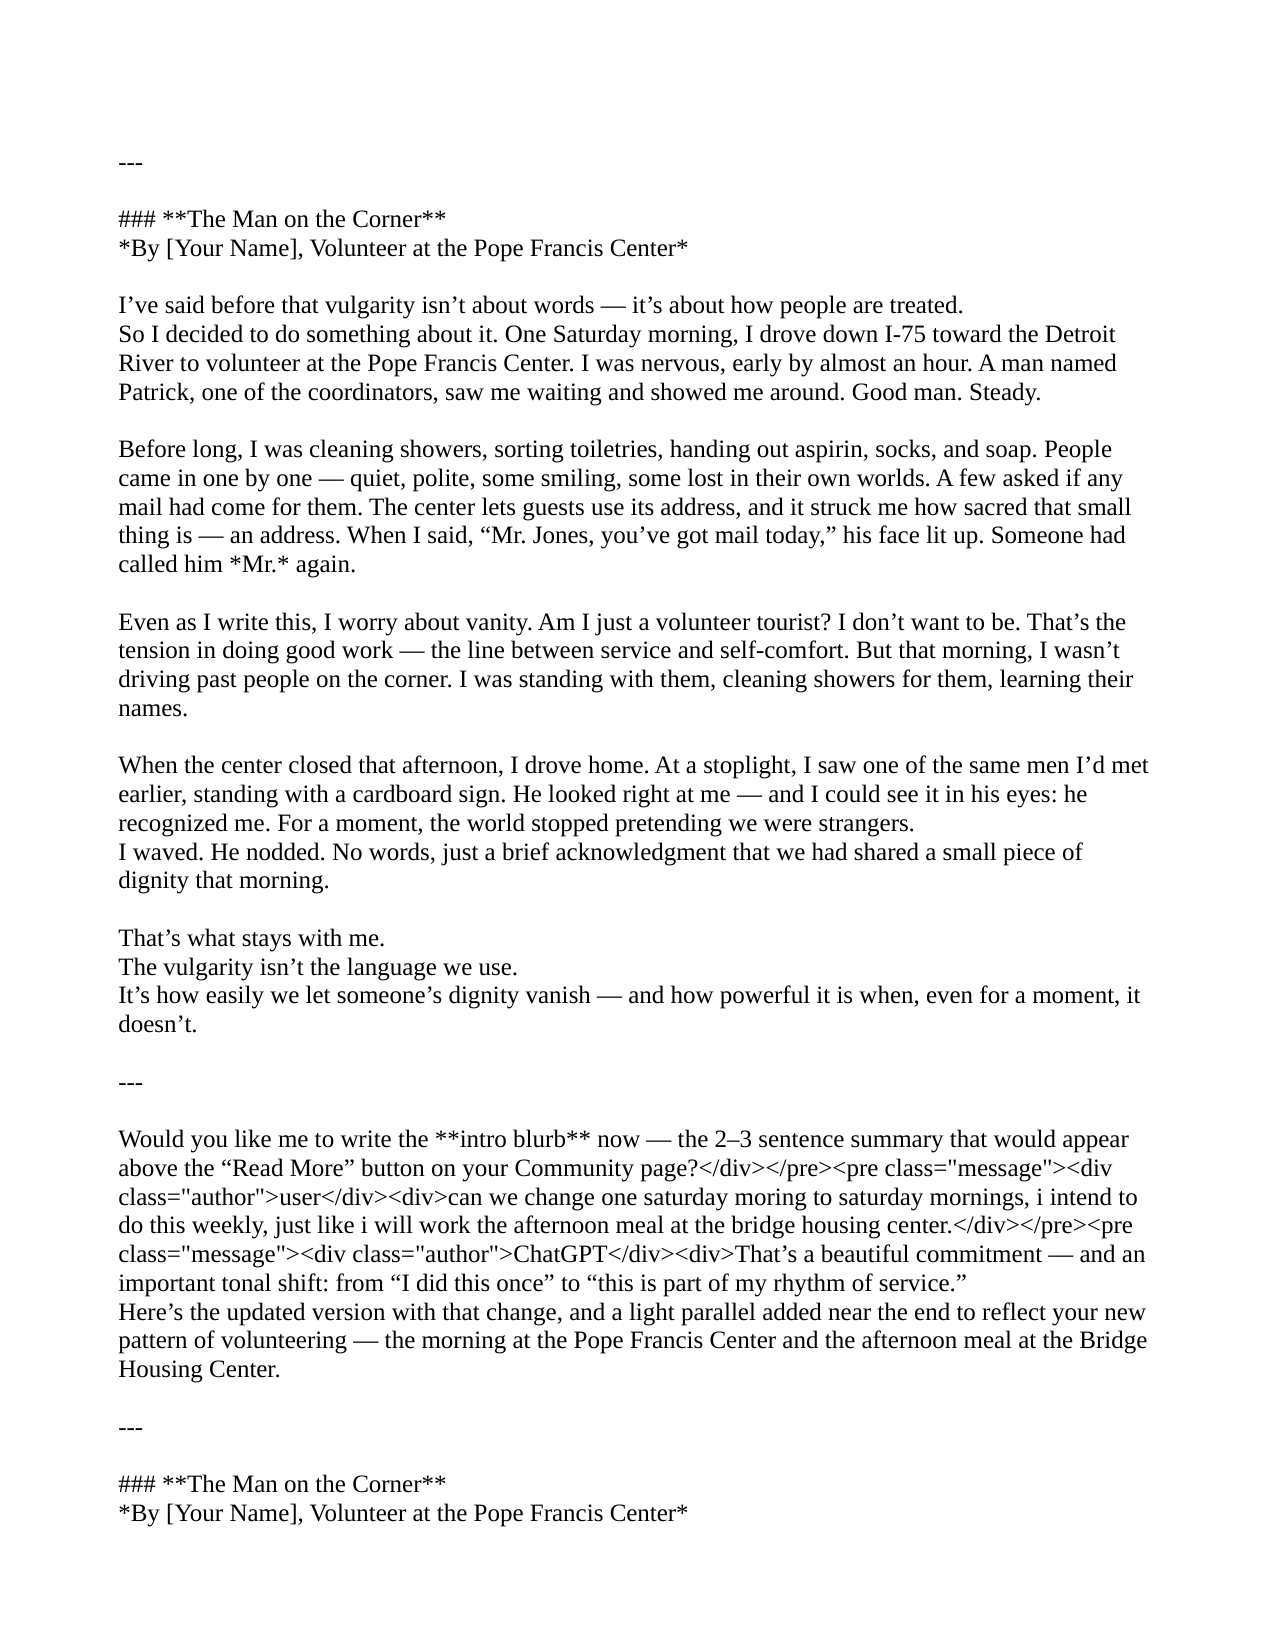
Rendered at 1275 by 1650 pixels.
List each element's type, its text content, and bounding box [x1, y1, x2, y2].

text ### **The Man on the Corner** [118, 204, 1157, 233]
text That’s what stays with me. [118, 923, 1157, 952]
text I’ve said before that vulgarity isn’t about words — it’s about how people are treated. [118, 291, 1157, 319]
text --- [118, 1412, 1157, 1441]
text Before long, I was cleaning showers, sorting toiletries, handing out aspirin, socks, and soap. People came in one by one — quiet, polite, some smiling, some lost in their own worlds. A few asked if any mail had come for them. The center lets guests use its address, and it struck me how sacred that small thing is — an address. When I said, “Mr. Jones, you’ve got mail today,” his face lit up. Someone had called him *Mr.* again. [118, 434, 1157, 578]
text It’s how easily we let someone’s dignity vanish — and how powerful it is when, even for a moment, it doesn’t. [118, 981, 1157, 1038]
text --- [118, 1067, 1157, 1096]
text Would you like me to write the **intro blurb** now — the 2–3 sentence summary that would appear above the “Read More” button on your Community page?</div></pre><pre class="message"><div class="author">user</div><div>can we change one saturday moring to saturday mornings, i intend to do this weekly, just like i will work the afternoon meal at the bridge housing center.</div></pre><pre class="message"><div class="author">ChatGPT</div><div>That’s a beautiful commitment — and an important tonal shift: from “I did this once” to “this is part of my rhythm of service.” [118, 1124, 1157, 1297]
text When the center closed that afternoon, I drove home. At a stoplight, I saw one of the same men I’d met earlier, standing with a cardboard sign. He looked right at me — and I could see it in his eyes: he recognized me. For a moment, the world stopped pretending we were strangers. [118, 751, 1157, 837]
text So I decided to do something about it. One Saturday morning, I drove down I-75 toward the Detroit River to volunteer at the Pope Francis Center. I was nervous, early by almost an hour. A man named Patrick, one of the coordinators, saw me waiting and showed me around. Good man. Steady. [118, 319, 1157, 406]
text The vulgarity isn’t the language we use. [118, 952, 1157, 981]
text --- [118, 147, 1157, 176]
text ### **The Man on the Corner** [118, 1469, 1157, 1498]
text *By [Your Name], Volunteer at the Pope Francis Center* [118, 1498, 1157, 1527]
text *By [Your Name], Volunteer at the Pope Francis Center* [118, 233, 1157, 262]
text Here’s the updated version with that change, and a light parallel added near the end to reflect your new pattern of volunteering — the morning at the Pope Francis Center and the afternoon meal at the Bridge Housing Center. [118, 1297, 1157, 1383]
text Even as I write this, I worry about vanity. Am I just a volunteer tourist? I don’t want to be. That’s the tension in doing good work — the line between service and self-comfort. But that morning, I wasn’t driving past people on the corner. I was standing with them, cleaning showers for them, learning their names. [118, 607, 1157, 722]
text I waved. He nodded. No words, just a brief acknowledgment that we had shared a small piece of dignity that morning. [118, 837, 1157, 894]
